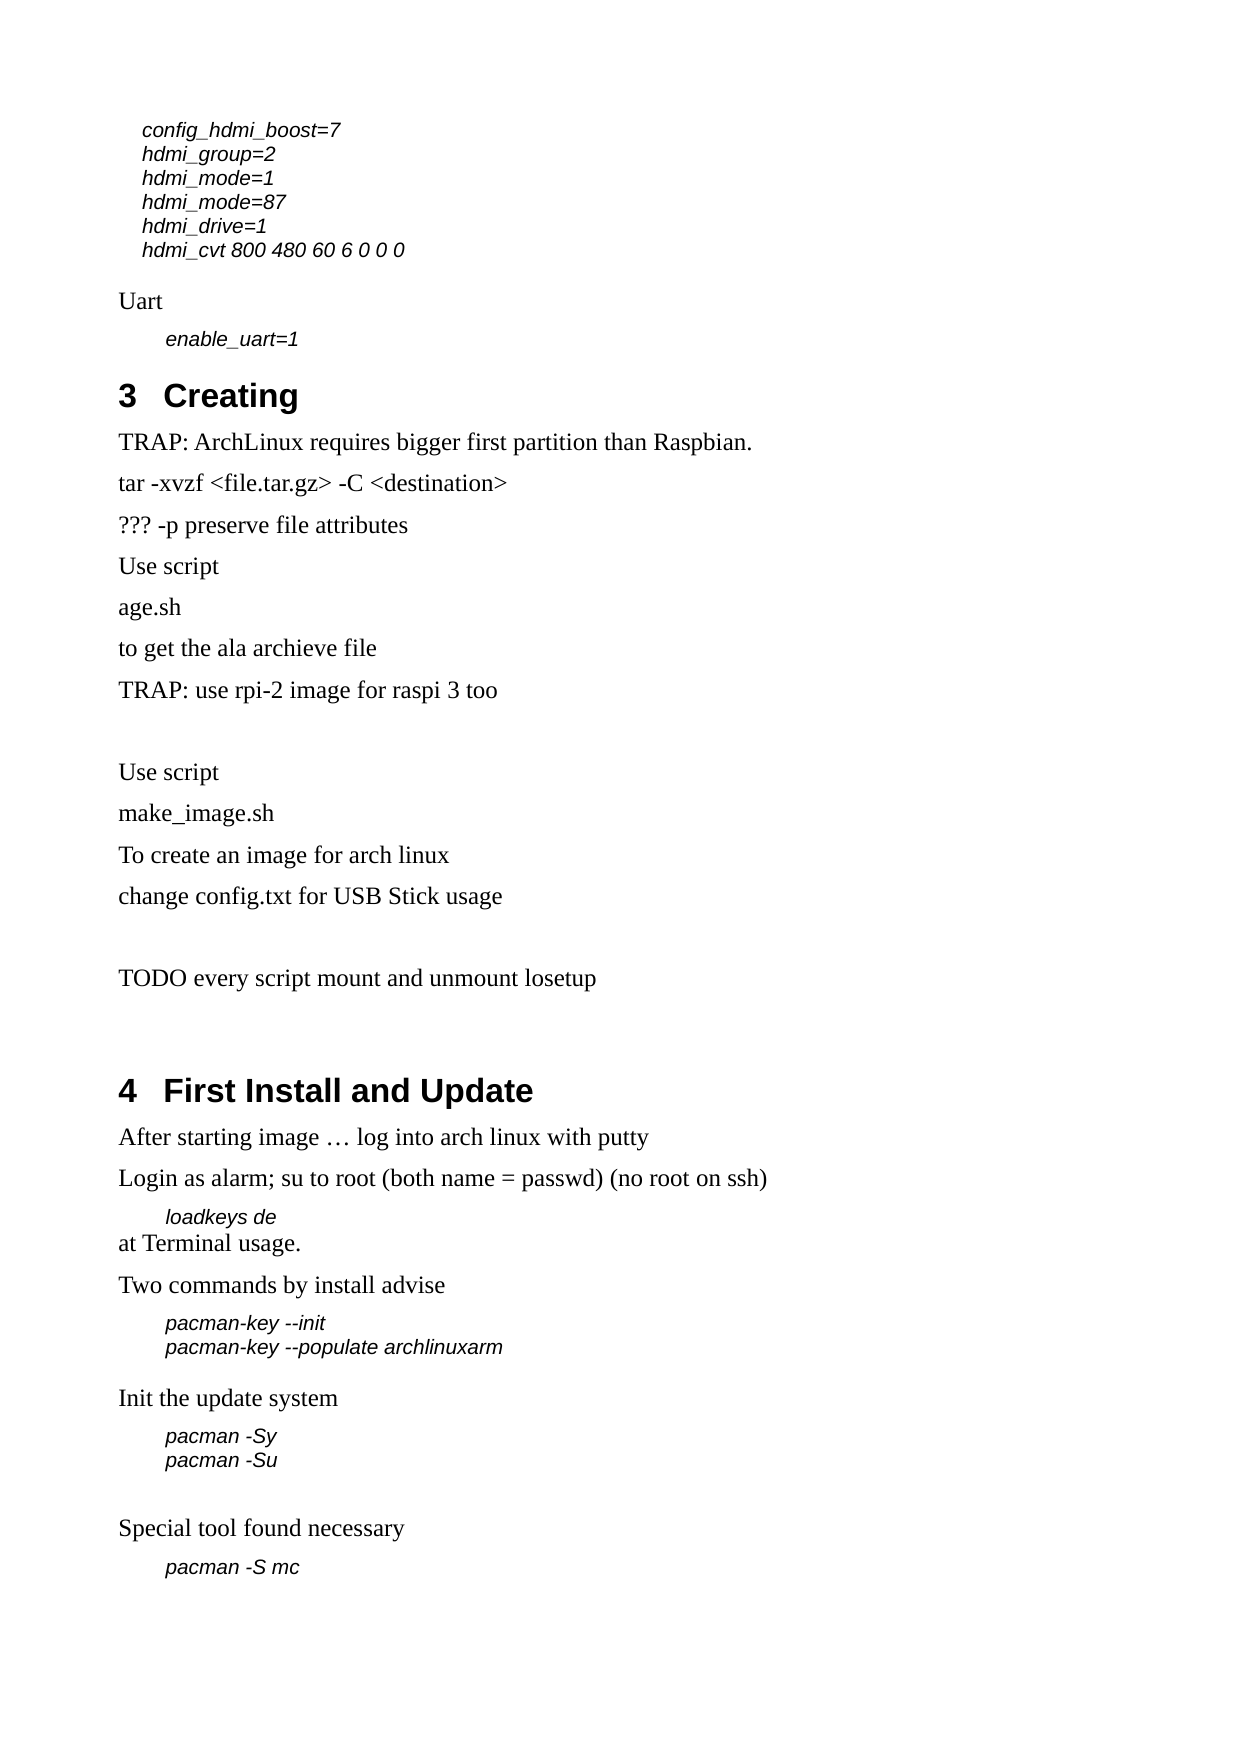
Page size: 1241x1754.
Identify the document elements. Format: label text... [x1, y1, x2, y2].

text To create an image for arch linux [118, 840, 1122, 868]
text TRAP: use rpi-2 image for raspi 3 too [118, 675, 1122, 703]
text Uart [118, 286, 1122, 314]
text Login as alarm; su to root (both name = passwd) (no root on ssh) [118, 1163, 1122, 1192]
text Special tool found necessary [118, 1513, 1122, 1542]
text enable_uart=1 [142, 327, 1122, 351]
text TODO every script mount and unmount losetup [118, 963, 1122, 992]
text pacman-key --populate archlinuxarm [142, 1335, 1122, 1359]
text Use script [118, 757, 1122, 786]
text ??? -p preserve file attributes [118, 510, 1122, 538]
text TRAP: ArchLinux requires bigger first partition than Raspbian. [118, 427, 1122, 456]
text config_hdmi_boost=7 hdmi_group=2 hdmi_mode=1 hdmi_mode=87 hdmi_drive=1 hdmi_cvt 800 480 60 6 0 0 0 [142, 118, 1122, 262]
text make_image.sh [118, 798, 1122, 827]
text loadkeys de [142, 1204, 1122, 1228]
text Two commands by install advise [118, 1270, 1122, 1298]
subtitle First Install and Update [118, 1071, 1122, 1109]
text change config.txt for USB Stick usage [118, 881, 1122, 910]
text After starting image … log into arch linux with putty [118, 1122, 1122, 1151]
text pacman -S mc [142, 1554, 1122, 1578]
text age.sh [118, 592, 1122, 621]
text Use script [118, 551, 1122, 580]
text at Terminal usage. [118, 1228, 1122, 1257]
text pacman-key --init [142, 1311, 1122, 1335]
subtitle Creating [118, 376, 1122, 415]
text pacman -Sy [142, 1424, 1122, 1448]
text to get the ala archieve file [118, 633, 1122, 662]
text Init the update system [118, 1383, 1122, 1412]
text tar -xvzf <file.tar.gz> -C <destination> [118, 468, 1122, 497]
text pacman -Su [142, 1448, 1122, 1472]
